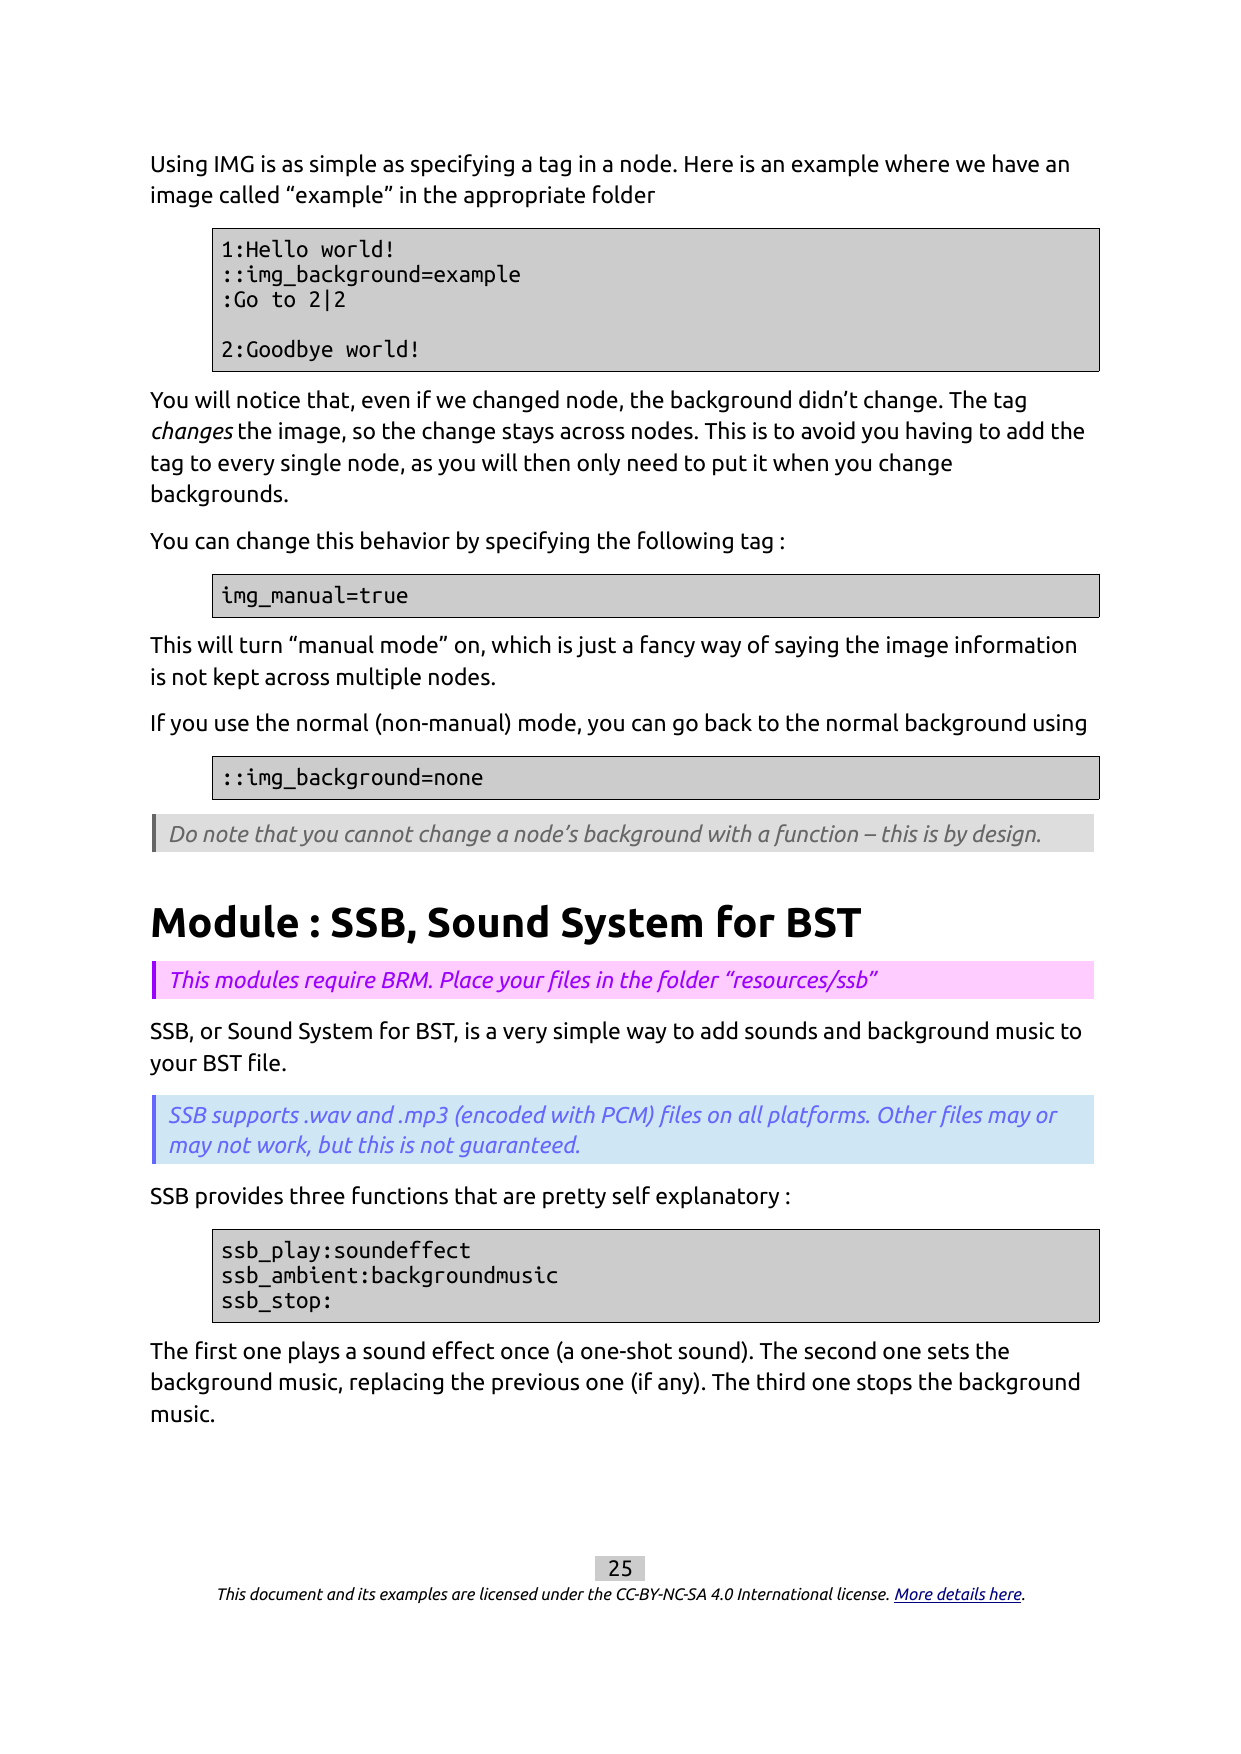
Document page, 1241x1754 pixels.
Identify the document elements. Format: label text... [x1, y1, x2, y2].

text You can change this behavior by specifying the following tag : [150, 527, 1090, 553]
text You will notice that, even if we changed node, the background didn’t change. The tag changes the image, so the change stays across nodes. This is to avoid you having to add the tag to every single node, as you will then only need to put it when you change backgrounds. [150, 386, 1090, 507]
text Do note that you cannot change a node’s background with a function – this is by design. [156, 814, 1090, 852]
text img_manual=true [213, 575, 1099, 617]
text Using IMG is as simple as specifying a tag in a node. Here is an example where we have an image called “example” in the appropriate folder [150, 150, 1090, 208]
text 1:Hello world! [213, 229, 1099, 253]
text If you use the normal (non-manual) mode, you can go back to the normal background using [150, 709, 1090, 736]
text ::img_background=none [213, 757, 1099, 799]
subtitle Module : SSB, Sound System for BST [150, 898, 1090, 946]
text This will turn “manual mode” on, which is just a fancy way of saying the image information is not kept across multiple nodes. [150, 632, 1090, 690]
text SSB, or Sound System for BST, is a very simple way to add sounds and background music to your BST file. [150, 1017, 1090, 1075]
text 2:Goodbye world! [213, 328, 1099, 371]
text This modules require BRM. Place your files in the folder “resources/ssb” [156, 961, 1090, 999]
text ::img_background=example [213, 253, 1099, 278]
text :Go to 2|2 [213, 278, 1099, 303]
text ssb_play:soundeffect [213, 1230, 1099, 1254]
text ssb_stop: [213, 1279, 1099, 1322]
text SSB supports .wav and .mp3 (encoded with PCM) files on all platforms. Other files may or may not work, but this is not guaranteed. [156, 1095, 1090, 1164]
text ssb_ambient:backgroundmusic [213, 1254, 1099, 1279]
text The first one plays a sound effect once (a one-shot sound). The second one sets the background music, replacing the previous one (if any). The third one stops the background music. [150, 1337, 1090, 1427]
text SSB provides three functions that are pretty self explanatory : [150, 1182, 1090, 1209]
